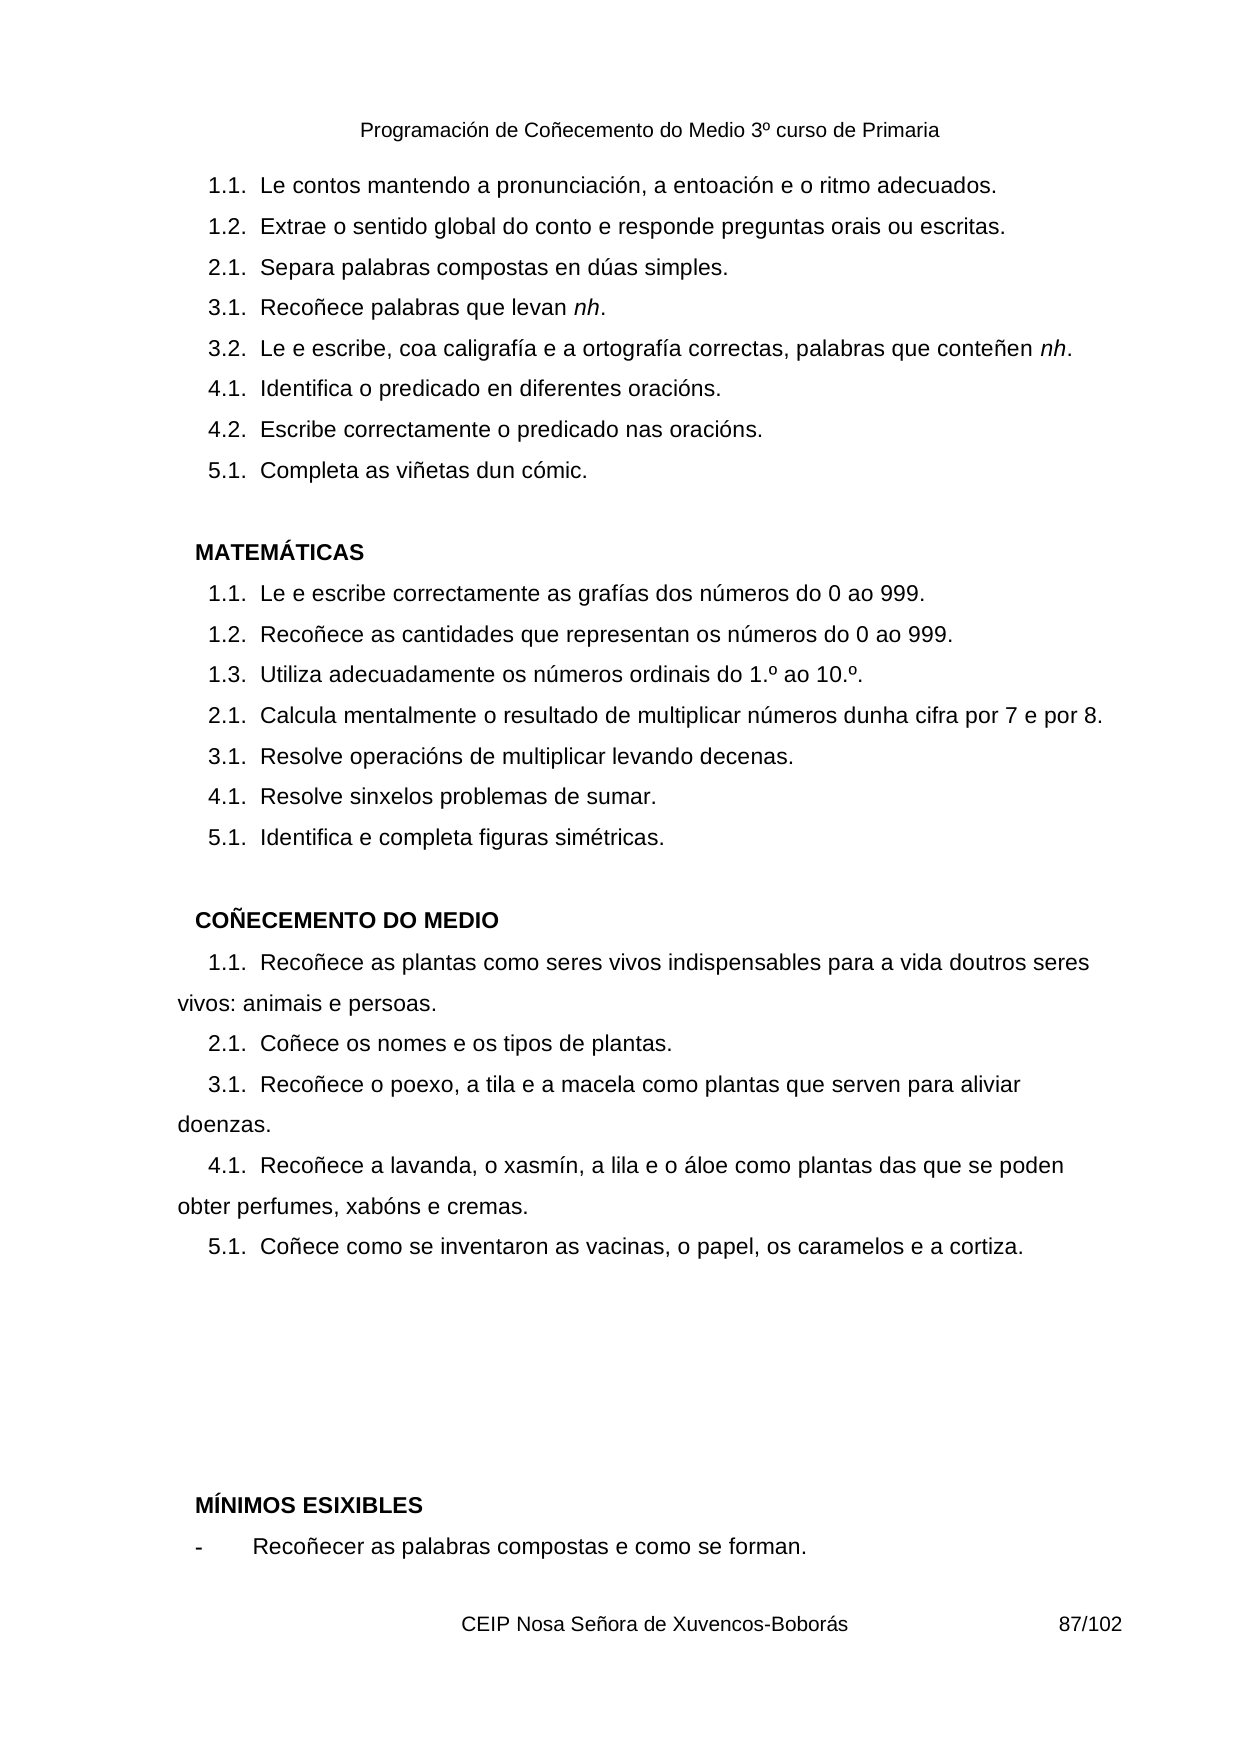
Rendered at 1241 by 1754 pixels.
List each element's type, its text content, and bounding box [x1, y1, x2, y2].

list Recoñecer as palabras compostas e como se forman. [177, 1533, 1122, 1560]
text 1.2. Extrae o sentido global do conto e responde preguntas orais ou escritas. [177, 212, 1122, 239]
text MÍNIMOS ESIXIBLES [177, 1489, 1122, 1518]
text 3.1. Recoñece o poexo, a tila e a macela como plantas que serven para aliviar doenzas. [177, 1070, 1122, 1138]
text 1.2. Recoñece as cantidades que representan os números do 0 ao 999. [177, 620, 1122, 647]
text 5.1. Identifica e completa figuras simétricas. [177, 823, 1122, 850]
text 3.2. Le e escribe, coa caligrafía e a ortografía correctas, palabras que conteñen nh. [177, 334, 1122, 361]
text 4.1. Identifica o predicado en diferentes oracións. [177, 375, 1122, 402]
text 3.1. Recoñece palabras que levan nh. [177, 293, 1122, 321]
text 2.1. Separa palabras compostas en dúas simples. [177, 253, 1122, 280]
text 4.1. Recoñece a lavanda, o xasmín, a lila e o áloe como plantas das que se poden obter perfumes, xabóns e cremas. [177, 1151, 1122, 1219]
text MATEMÁTICAS [177, 537, 1122, 565]
text 4.1. Resolve sinxelos problemas de sumar. [177, 783, 1122, 810]
text 2.1. Calcula mentalmente o resultado de multiplicar números dunha cifra por 7 e por 8. [177, 701, 1122, 728]
text 1.3. Utiliza adecuadamente os números ordinais do 1.º ao 10.º. [177, 661, 1122, 688]
text 5.1. Completa as viñetas dun cómic. [177, 456, 1122, 483]
text 3.1. Resolve operacións de multiplicar levando decenas. [177, 742, 1122, 769]
text 4.2. Escribe correctamente o predicado nas oracións. [177, 415, 1122, 442]
text 1.1. Le contos mantendo a pronunciación, a entoación e o ritmo adecuados. [177, 172, 1122, 199]
text 1.1. Recoñece as plantas como seres vivos indispensables para a vida doutros seres vivos: animais e persoas. [177, 948, 1122, 1016]
text 1.1. Le e escribe correctamente as grafías dos números do 0 ao 999. [177, 579, 1122, 607]
text 2.1. Coñece os nomes e os tipos de plantas. [177, 1029, 1122, 1057]
text COÑECEMENTO DO MEDIO [177, 904, 1122, 934]
text 5.1. Coñece como se inventaron as vacinas, o papel, os caramelos e a cortiza. [177, 1233, 1122, 1260]
